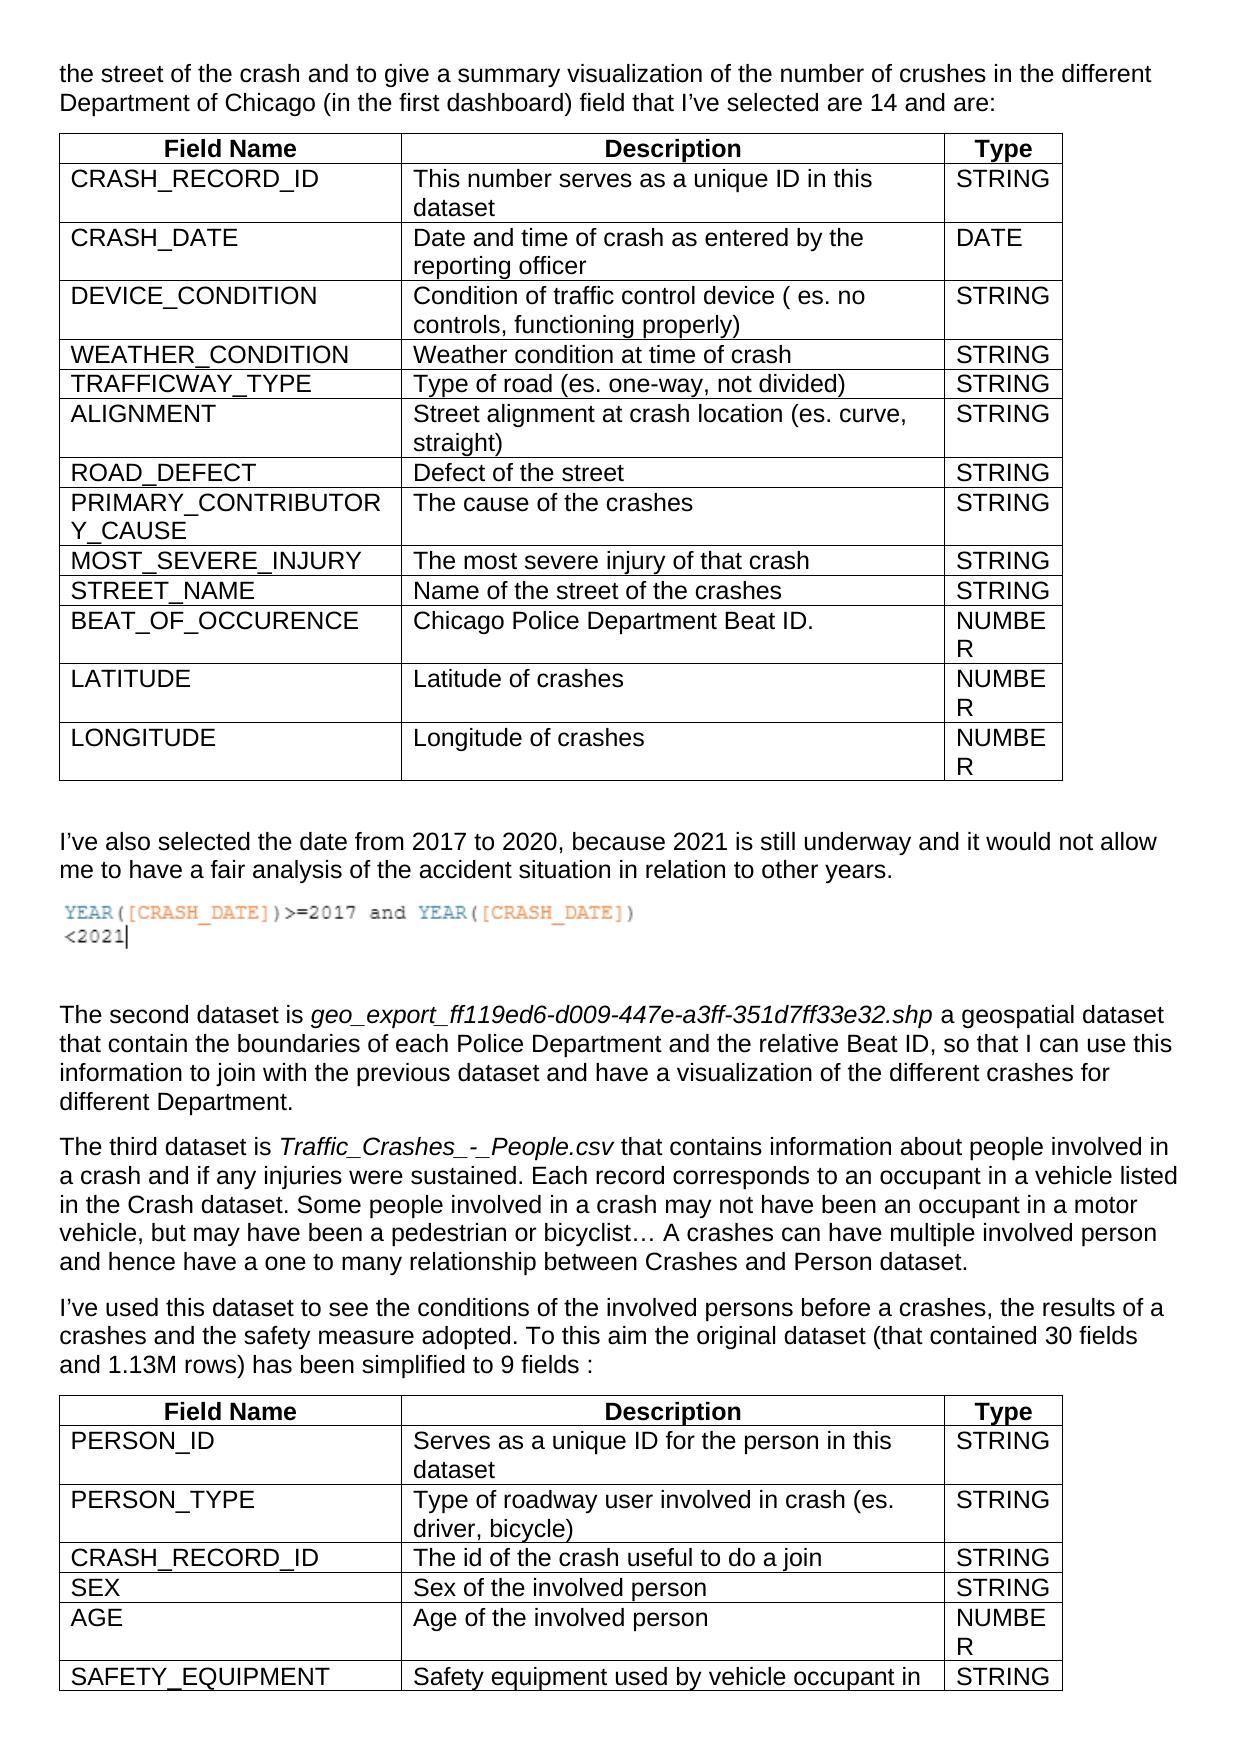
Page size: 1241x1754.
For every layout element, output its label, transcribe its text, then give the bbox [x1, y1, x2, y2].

table_cell NUMBER [945, 606, 1062, 663]
table_cell STRING [945, 576, 1062, 605]
table_header Type [945, 134, 1062, 163]
table_cell STREET_NAME [60, 576, 401, 605]
table_cell SEX [60, 1573, 401, 1602]
table_cell LONGITUDE [60, 723, 401, 780]
table_header Field Name [60, 134, 401, 163]
table_cell Longitude of crashes [402, 723, 944, 780]
table_cell The most severe injury of that crash [402, 546, 944, 575]
table_cell CRASH_RECORD_ID [60, 164, 401, 222]
table_cell STRING [945, 340, 1062, 368]
table_header Field Name [60, 1396, 401, 1425]
table_cell Sex of the involved person [402, 1573, 944, 1602]
table_cell This number serves as a unique ID in this dataset [402, 164, 944, 222]
table_header Description [402, 1396, 944, 1425]
table_cell The cause of the crashes [402, 488, 944, 545]
table_cell DATE [945, 223, 1062, 280]
table_cell STRING [945, 1485, 1062, 1542]
table_cell Age of the involved person [402, 1603, 944, 1660]
table_cell PERSON_ID [60, 1426, 401, 1484]
table_cell Type of roadway user involved in crash (es. driver, bicycle) [402, 1485, 944, 1542]
table_cell STRING [945, 1573, 1062, 1602]
table_cell Name of the street of the crashes [402, 576, 944, 605]
table_cell ROAD_DEFECT [60, 458, 401, 487]
table_cell Street alignment at crash location (es. curve, straight) [402, 399, 944, 457]
table_cell BEAT_OF_OCCURENCE [60, 606, 401, 663]
text the street of the crash and to give a summary visualization of the number of crushes in the different Department of Chicago (in the first dashboard) field that I’ve selected are 14 and are: [59, 59, 1181, 117]
table_cell SAFETY_EQUIPMENT [60, 1661, 401, 1690]
table_cell TRAFFICWAY_TYPE [60, 370, 401, 398]
table_cell Latitude of crashes [402, 664, 944, 722]
table_cell NUMBER [945, 664, 1062, 722]
table_cell NUMBER [945, 723, 1062, 780]
table_cell Date and time of crash as entered by the reporting officer [402, 223, 944, 280]
table_cell Condition of traffic control device ( es. no controls, functioning properly) [402, 281, 944, 339]
table_cell Serves as a unique ID for the person in this dataset [402, 1426, 944, 1484]
table_cell Weather condition at time of crash [402, 340, 944, 368]
table_cell Type of road (es. one-way, not divided) [402, 370, 944, 398]
table_cell Chicago Police Department Beat ID. [402, 606, 944, 663]
table_cell PERSON_TYPE [60, 1485, 401, 1542]
table_cell STRING [945, 281, 1062, 339]
table_cell MOST_SEVERE_INJURY [60, 546, 401, 575]
table_cell STRING [945, 458, 1062, 487]
table_cell PRIMARY_CONTRIBUTORY_CAUSE [60, 488, 401, 545]
table_cell DEVICE_CONDITION [60, 281, 401, 339]
table_cell NUMBER [945, 1603, 1062, 1660]
table_cell STRING [945, 546, 1062, 575]
table_header Description [402, 134, 944, 163]
table_cell LATITUDE [60, 664, 401, 722]
text I’ve also selected the date from 2017 to 2020, because 2021 is still underway and it would not allow me to have a fair analysis of the accident situation in relation to other years. [59, 827, 1181, 884]
text The second dataset is geo_export_ff119ed6-d009-447e-a3ff-351d7ff33e32.shp a geospatial dataset that contain the boundaries of each Police Department and the relative Beat ID, so that I can use this information to join with the previous dataset and have a visualization of the different crashes for different Department. [59, 1000, 1181, 1115]
table_cell STRING [945, 1426, 1062, 1484]
table_cell WEATHER_CONDITION [60, 340, 401, 368]
text I’ve used this dataset to see the conditions of the involved persons before a crashes, the results of a crashes and the safety measure adopted. To this aim the original dataset (that contained 30 fields and 1.13M rows) has been simplified to 9 fields : [59, 1292, 1181, 1379]
table_cell STRING [945, 1661, 1062, 1690]
table_cell STRING [945, 164, 1062, 222]
text The third dataset is Traffic_Crashes_-_People.csv that contains information about people involved in a crash and if any injuries were sustained. Each record corresponds to an occupant in a vehicle listed in the Crash dataset. Some people involved in a crash may not have been an occupant in a motor vehicle, but may have been a pedestrian or bicyclist… A crashes can have multiple involved person and hence have a one to many relationship between Crashes and Person dataset. [59, 1132, 1181, 1276]
table_cell CRASH_DATE [60, 223, 401, 280]
table_cell Defect of the street [402, 458, 944, 487]
table_cell The id of the crash useful to do a join [402, 1543, 944, 1572]
table_cell CRASH_RECORD_ID [60, 1543, 401, 1572]
table_cell STRING [945, 370, 1062, 398]
table_cell Safety equipment used by vehicle occupant in [402, 1661, 944, 1690]
table_cell AGE [60, 1603, 401, 1660]
table_header Type [945, 1396, 1062, 1425]
table_cell ALIGNMENT [60, 399, 401, 457]
table_cell STRING [945, 1543, 1062, 1572]
table_cell STRING [945, 488, 1062, 545]
table_cell STRING [945, 399, 1062, 457]
